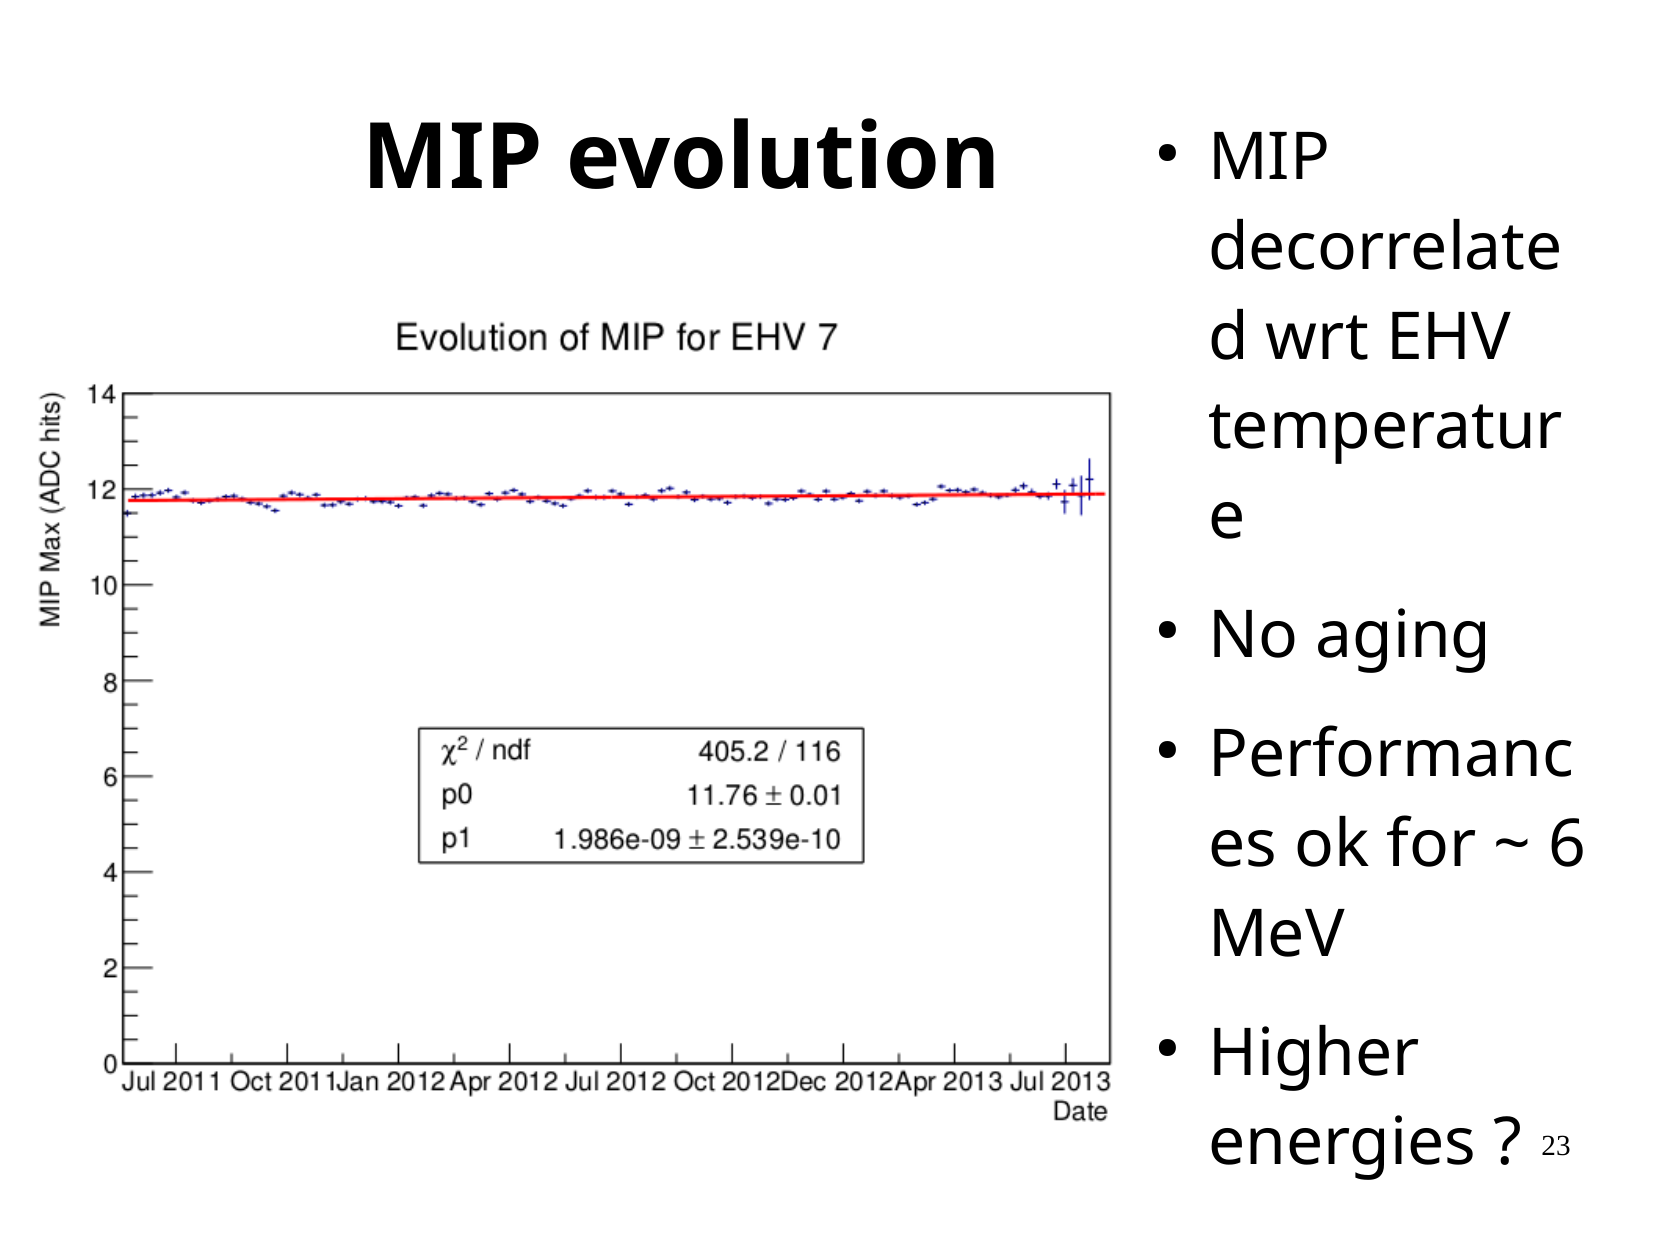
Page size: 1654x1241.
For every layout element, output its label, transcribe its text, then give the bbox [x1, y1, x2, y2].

picture [0, 311, 1138, 1147]
title MIP evolution [0, 49, 1427, 257]
list MIP decorrelated wrt EHV temperature No aging Performances ok for ~ 6 MeV Higher energies ? [1138, 109, 1594, 1192]
